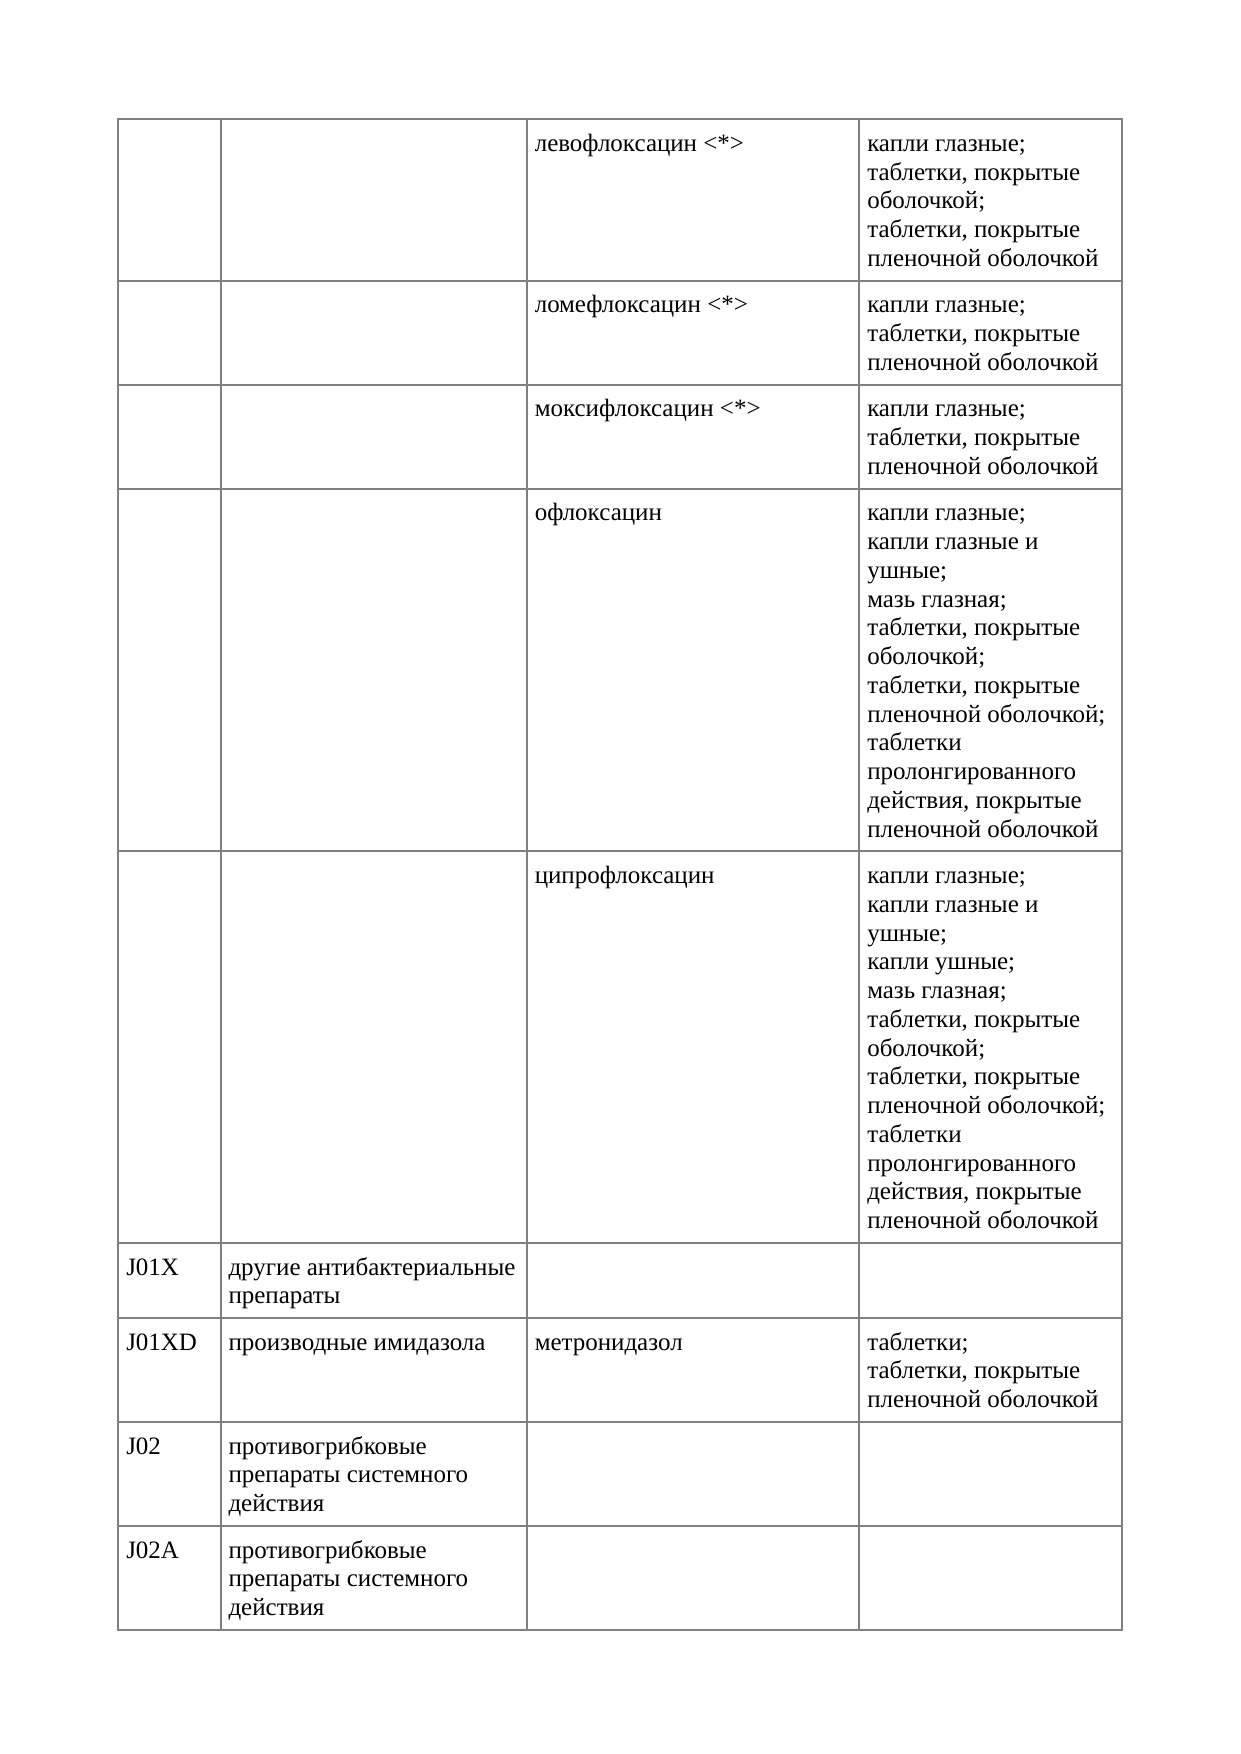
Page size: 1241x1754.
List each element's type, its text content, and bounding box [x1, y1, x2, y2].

table_cell капли глазные; капли глазные и ушные; мазь глазная; таблетки, покрытые оболочкой; таблетки, покрытые пленочной оболочкой; таблетки пролонгированного действия, покрытые пленочной оболочкой [860, 490, 1121, 850]
table_cell капли глазные; таблетки, покрытые пленочной оболочкой [860, 282, 1121, 383]
table_cell таблетки; таблетки, покрытые пленочной оболочкой [860, 1319, 1121, 1421]
table_cell [860, 1423, 1121, 1525]
table_cell [860, 1527, 1121, 1629]
table_cell [222, 386, 526, 487]
table_cell [222, 490, 526, 850]
table_cell [860, 1244, 1121, 1317]
table_cell капли глазные; таблетки, покрытые оболочкой; таблетки, покрытые пленочной оболочкой [860, 120, 1121, 279]
table_cell офлоксацин [528, 490, 858, 850]
table_cell [528, 1527, 858, 1629]
table_cell [222, 282, 526, 383]
table_cell производные имидазола [222, 1319, 526, 1421]
table_cell метронидазол [528, 1319, 858, 1421]
table_cell ломефлоксацин <*> [528, 282, 858, 383]
table_cell J02 [119, 1423, 220, 1525]
table_cell левофлоксацин <*> [528, 120, 858, 279]
table_cell [119, 852, 220, 1242]
table_cell J01X [119, 1244, 220, 1317]
table_cell J02A [119, 1527, 220, 1629]
table_cell [119, 120, 220, 279]
table_cell моксифлоксацин <*> [528, 386, 858, 487]
table_cell [119, 386, 220, 487]
table_cell [119, 490, 220, 850]
table_cell другие антибактериальные препараты [222, 1244, 526, 1317]
table_cell J01XD [119, 1319, 220, 1421]
table_cell [119, 282, 220, 383]
table_cell капли глазные; таблетки, покрытые пленочной оболочкой [860, 386, 1121, 487]
table_cell [528, 1244, 858, 1317]
table_cell капли глазные; капли глазные и ушные; капли ушные; мазь глазная; таблетки, покрытые оболочкой; таблетки, покрытые пленочной оболочкой; таблетки пролонгированного действия, покрытые пленочной оболочкой [860, 852, 1121, 1242]
table_cell [222, 120, 526, 279]
table_cell ципрофлоксацин [528, 852, 858, 1242]
table_cell противогрибковые препараты системного действия [222, 1527, 526, 1629]
table_cell [528, 1423, 858, 1525]
table_cell [222, 852, 526, 1242]
table_cell противогрибковые препараты системного действия [222, 1423, 526, 1525]
